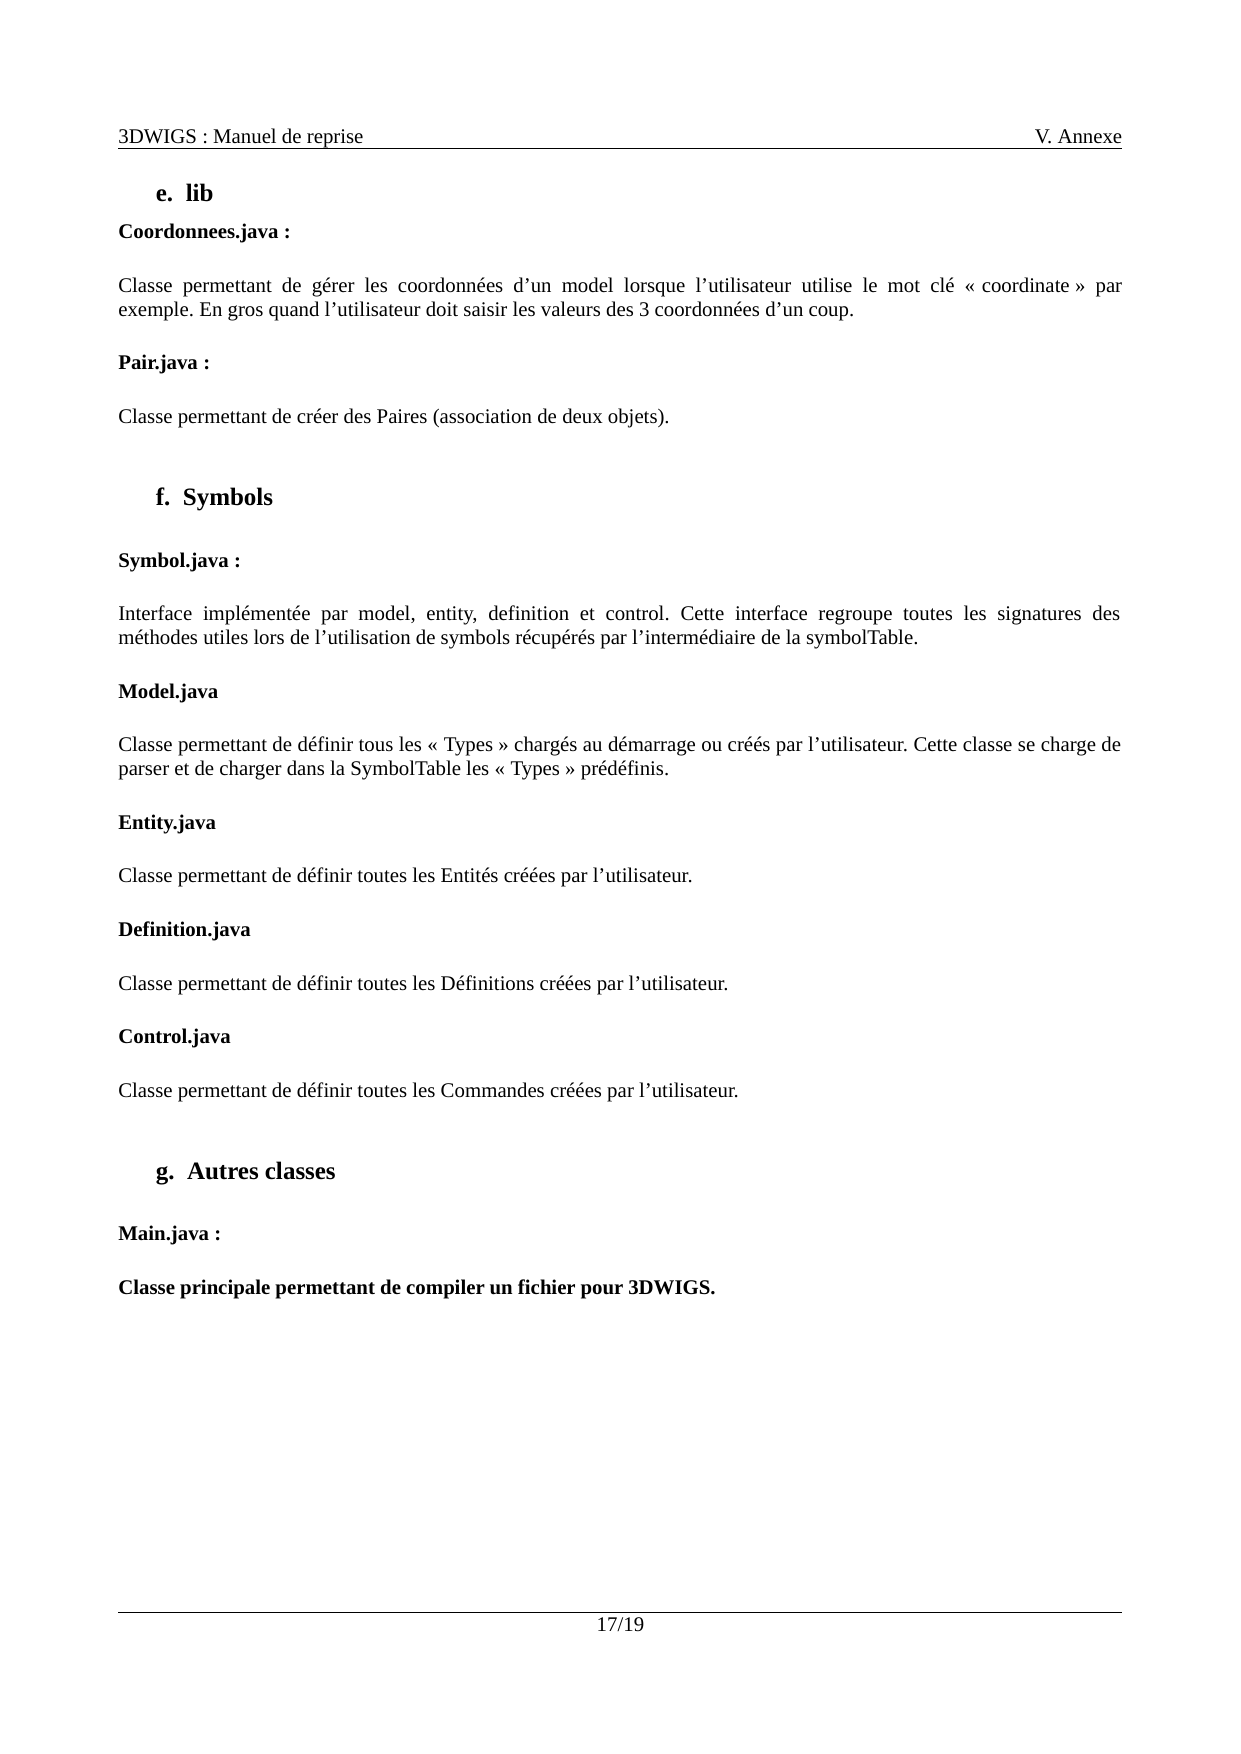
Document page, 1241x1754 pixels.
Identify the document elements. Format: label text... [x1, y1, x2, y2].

text Classe permettant de gérer les coordonnées d’un model lorsque l’utilisateur utilise le mot clé « coordinate » par exemple. En gros quand l’utilisateur doit saisir les valeurs des 3 coordonnées d’un coup. [118, 272, 1122, 321]
text Classe permettant de définir toutes les Commandes créées par l’utilisateur. [118, 1077, 1122, 1102]
text Symbol.java : [118, 547, 1122, 572]
text Coordonnees.java : [118, 219, 1122, 243]
text Entity.java [118, 810, 1122, 834]
text Classe permettant de créer des Paires (association de deux objets). [118, 404, 1122, 428]
text Classe permettant de définir toutes les Entités créées par l’utilisateur. [118, 863, 1122, 887]
subtitle Autres classes [118, 1156, 1122, 1185]
text Pair.java : [118, 350, 1122, 374]
text Interface implémentée par model, entity, definition et control. Cette interface regroupe toutes les signatures des méthodes utiles lors de l’utilisation de symbols récupérés par l’intermédiaire de la symbolTable. [118, 601, 1122, 649]
text Model.java [118, 679, 1122, 703]
text Classe permettant de définir toutes les Définitions créées par l’utilisateur. [118, 970, 1122, 994]
text Classe principale permettant de compiler un fichier pour 3DWIGS. [118, 1275, 1122, 1299]
subtitle lib [118, 178, 1122, 206]
text Classe permettant de définir tous les « Types » chargés au démarrage ou créés par l’utilisateur. Cette classe se charge de parser et de charger dans la SymbolTable les « Types » prédéfinis. [118, 732, 1122, 780]
text Control.java [118, 1024, 1122, 1048]
text Main.java : [118, 1221, 1122, 1245]
text Definition.java [118, 917, 1122, 941]
subtitle Symbols [118, 482, 1122, 511]
